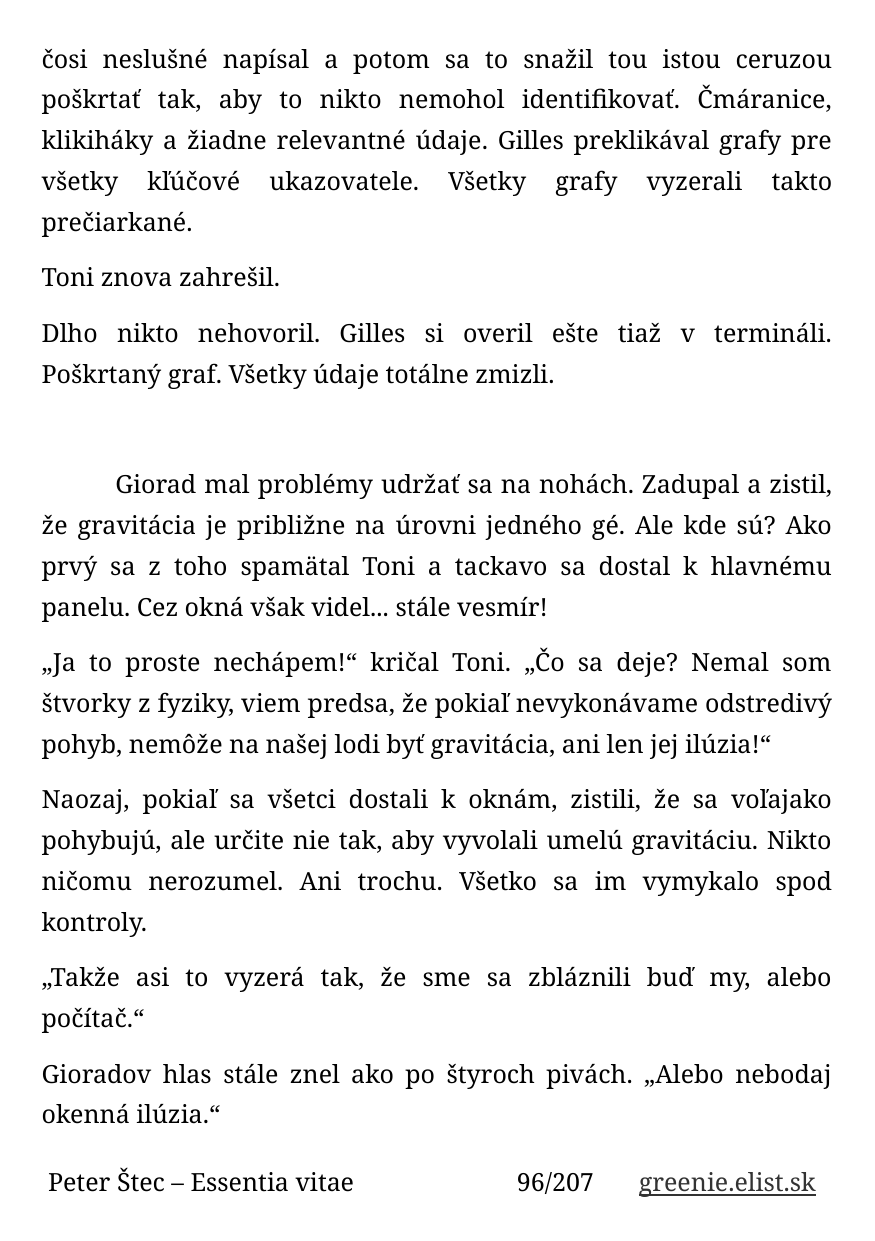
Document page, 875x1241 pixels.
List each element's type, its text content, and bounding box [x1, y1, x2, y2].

text Giorad mal problémy udržať sa na nohách. Zadupal a zistil, že gravitácia je približne na úrovni jedného gé. Ale kde sú? Ako prvý sa z toho spamätal Toni a tackavo sa dostal k hlavnému panelu. Cez okná však videl... stále vesmír! [41, 467, 833, 624]
text Naozaj, pokiaľ sa všetci dostali k oknám, zistili, že sa voľajako pohybujú, ale určite nie tak, aby vyvolali umelú gravitáciu. Nikto ničomu nerozumel. Ani trochu. Všetko sa im vymykalo spod kontroly. [41, 782, 833, 939]
text Dlho nikto nehovoril. Gilles si overil ešte tiaž v termináli. Poškrtaný graf. Všetky údaje totálne zmizli. [41, 316, 833, 390]
text „Takže asi to vyzerá tak, že sme sa zbláznili buď my, alebo počítač.“ [41, 960, 833, 1035]
text „Ja to proste nechápem!“ kričal Toni. „Čo sa deje? Nemal som štvorky z fyziky, viem predsa, že pokiaľ nevykonávame odstredivý pohyb, nemôže na našej lodi byť gravitácia, ani len jej ilúzia!“ [41, 645, 833, 761]
text čosi neslušné napísal a potom sa to snažil tou istou ceruzou poškrtať tak, aby to nikto nemohol identifikovať. Čmáranice, klikiháky a žiadne relevantné údaje. Gilles preklikával grafy pre všetky kľúčové ukazovatele. Všetky grafy vyzerali takto prečiarkané. [41, 41, 833, 239]
text Gioradov hlas stále znel ako po štyroch pivách. „Alebo nebodaj okenná ilúzia.“ [41, 1056, 833, 1131]
text Toni znova zahrešil. [41, 260, 833, 294]
